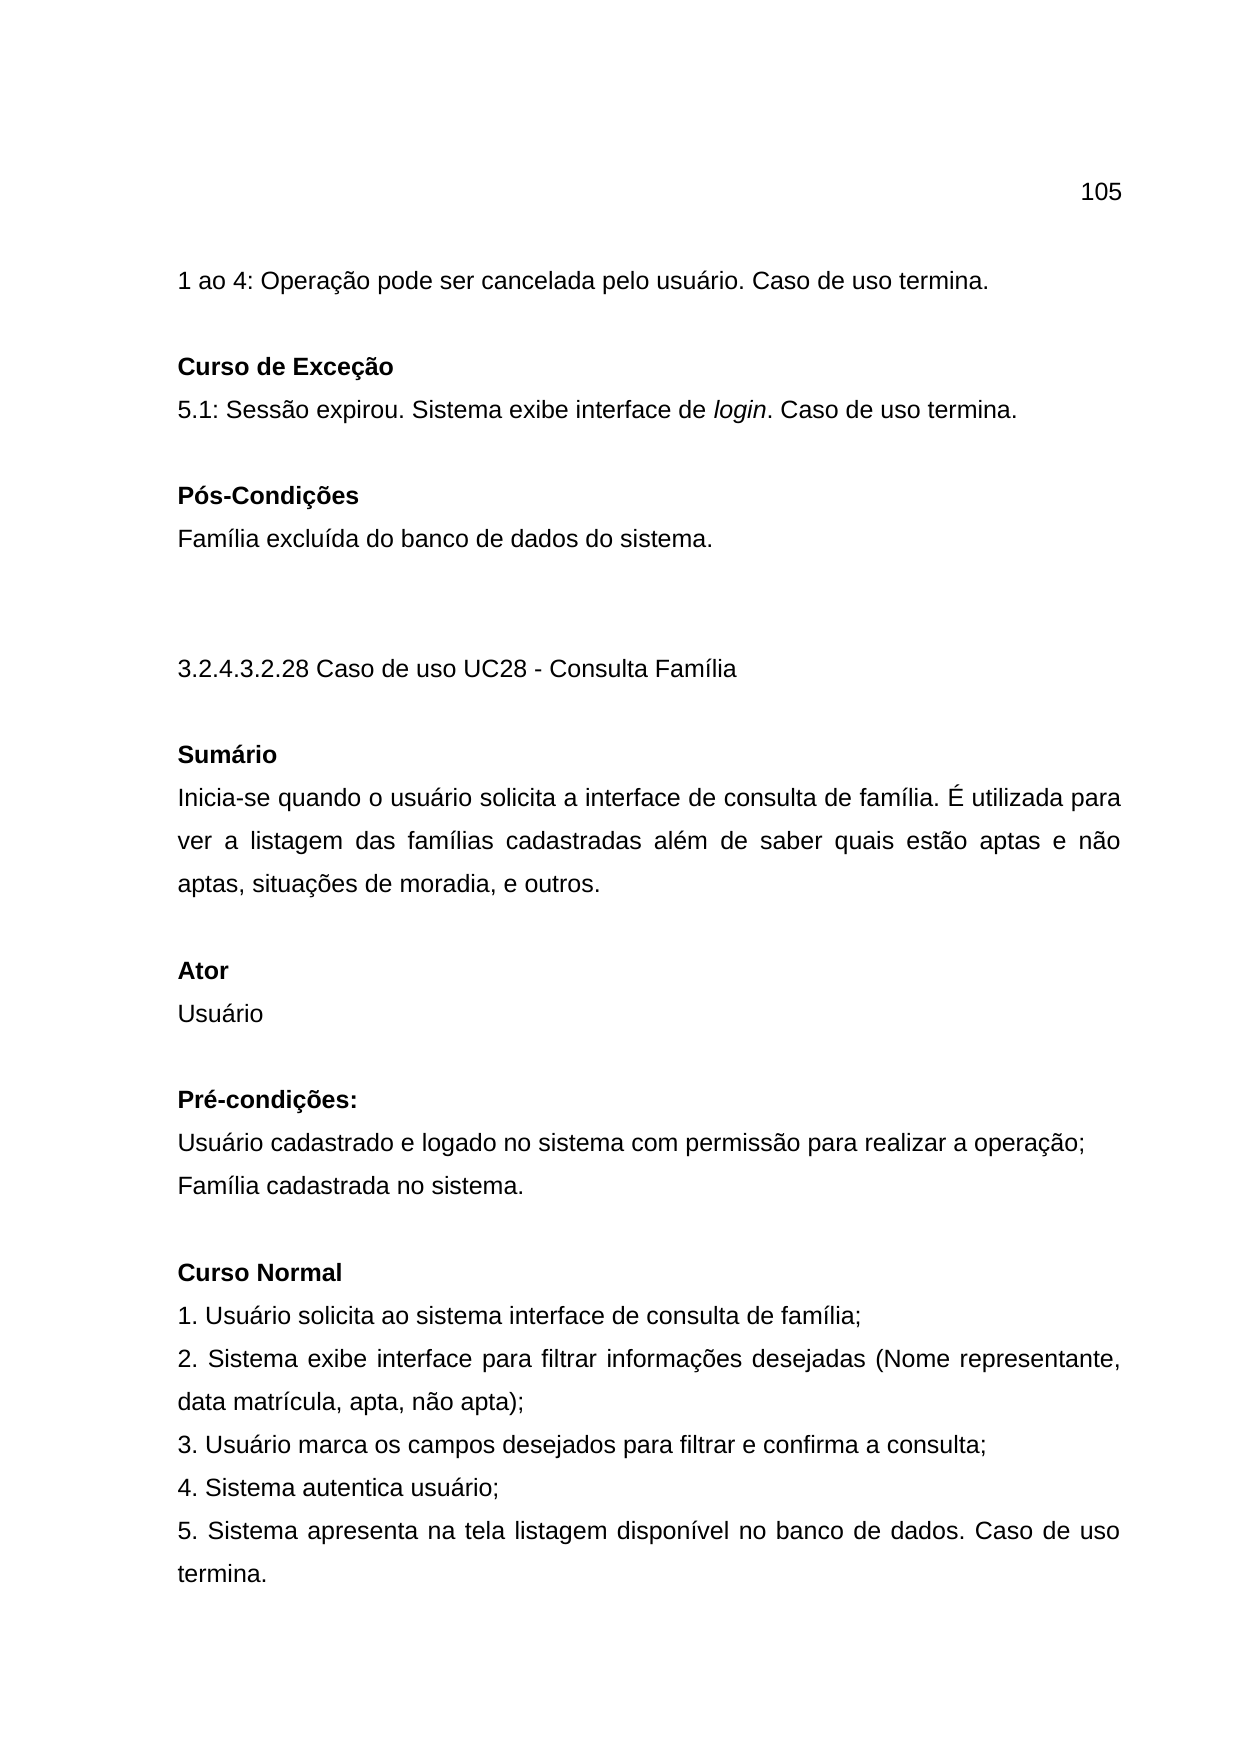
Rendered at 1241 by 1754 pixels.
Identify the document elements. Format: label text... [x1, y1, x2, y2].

text Pré-condições: [177, 1085, 1122, 1114]
text 5.1: Sessão expirou. Sistema exibe interface de login. Caso de uso termina. [177, 395, 1122, 424]
text 3.2.4.3.2.28 Caso de uso UC28 - Consulta Família [177, 654, 1122, 683]
text Pós-Condições [177, 481, 1122, 510]
text Usuário cadastrado e logado no sistema com permissão para realizar a operação; [177, 1128, 1122, 1157]
text 1 ao 4: Operação pode ser cancelada pelo usuário. Caso de uso termina. [177, 266, 1122, 294]
text Sumário [177, 740, 1122, 769]
text Inicia-se quando o usuário solicita a interface de consulta de família. É utilizada para ver a listagem das famílias cadastradas além de saber quais estão aptas e não aptas, situações de moradia, e outros. [177, 783, 1122, 898]
text 4. Sistema autentica usuário; [177, 1473, 1122, 1502]
text 3. Usuário marca os campos desejados para filtrar e confirma a consulta; [177, 1430, 1122, 1459]
text 5. Sistema apresenta na tela listagem disponível no banco de dados. Caso de uso termina. [177, 1516, 1122, 1588]
text Família excluída do banco de dados do sistema. [177, 524, 1122, 553]
text Usuário [177, 999, 1122, 1028]
text 2. Sistema exibe interface para filtrar informações desejadas (Nome representante, data matrícula, apta, não apta); [177, 1344, 1122, 1416]
text 1. Usuário solicita ao sistema interface de consulta de família; [177, 1301, 1122, 1329]
text Curso Normal [177, 1258, 1122, 1286]
text Curso de Exceção [177, 352, 1122, 381]
text Família cadastrada no sistema. [177, 1171, 1122, 1200]
text Ator [177, 956, 1122, 984]
